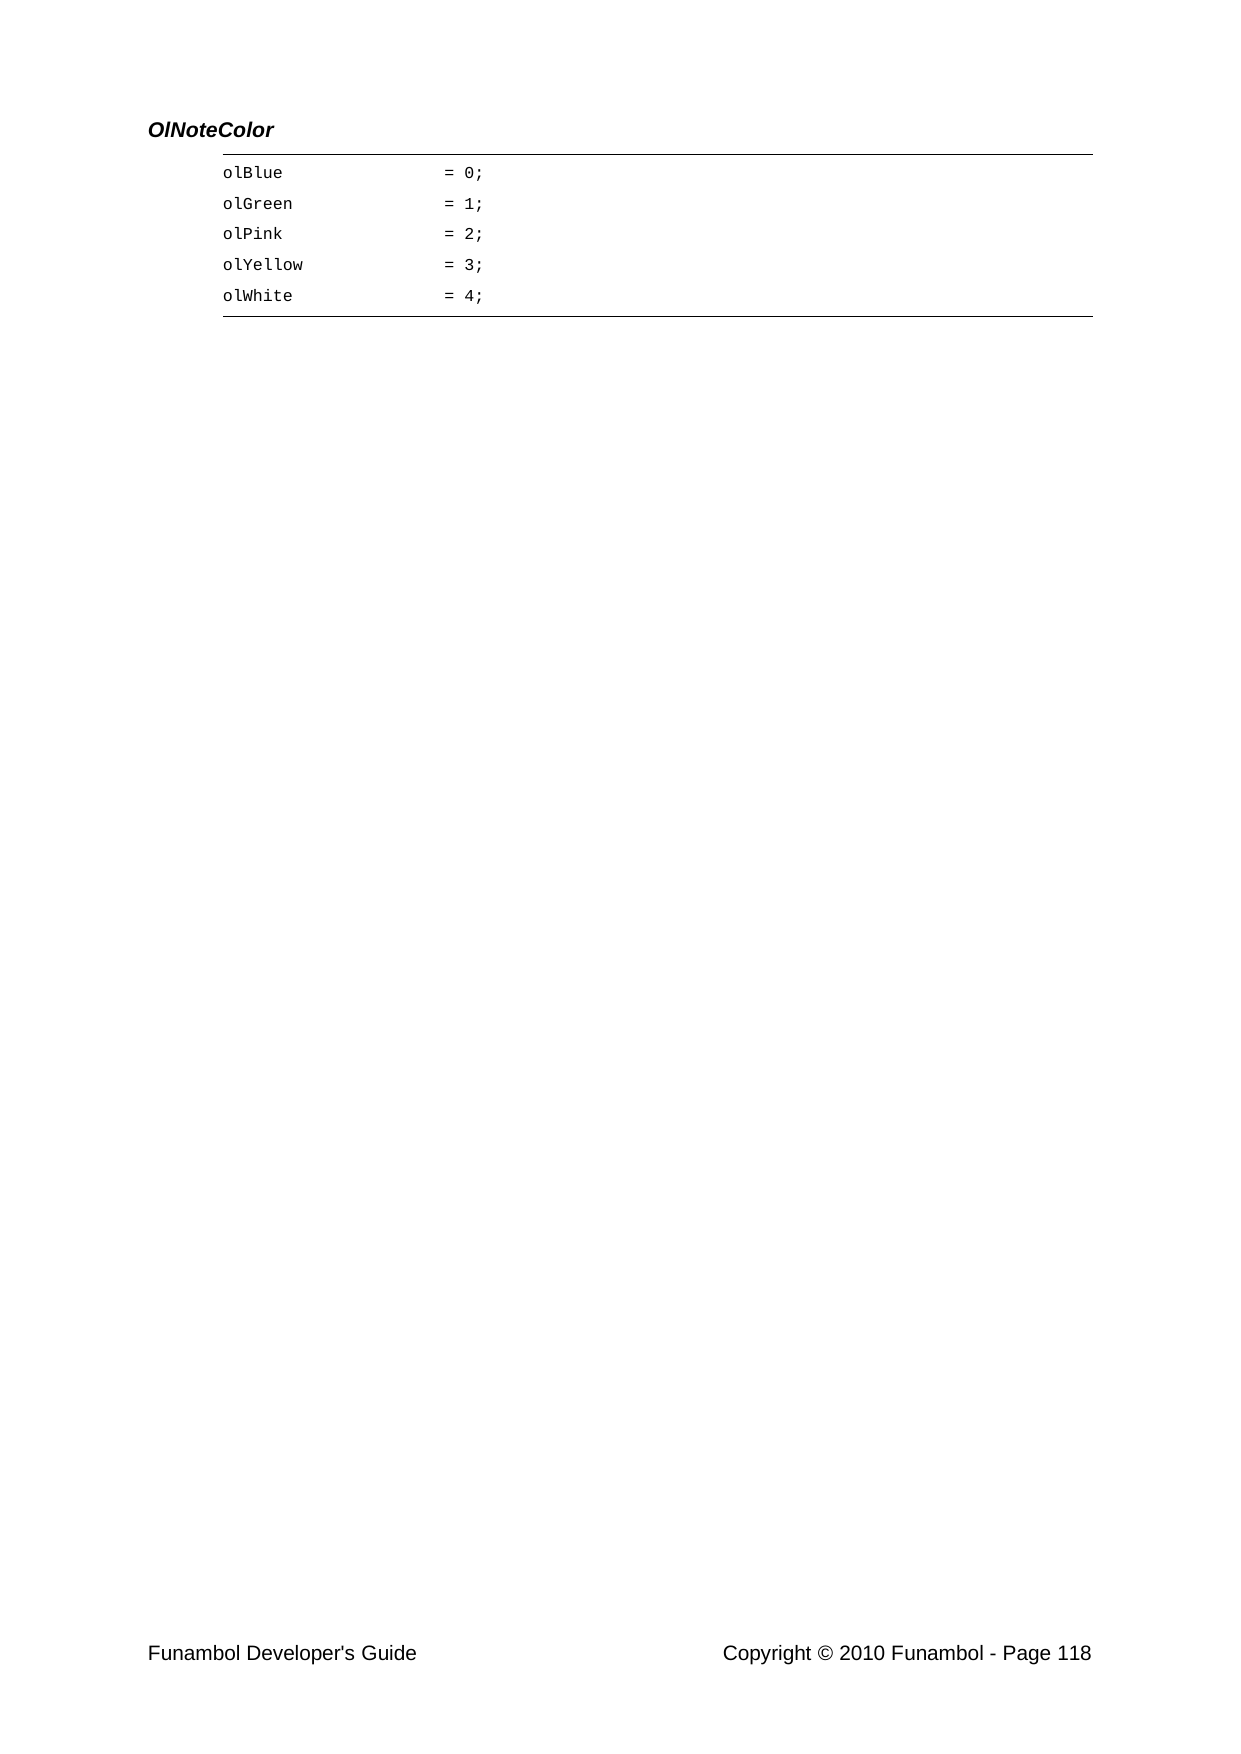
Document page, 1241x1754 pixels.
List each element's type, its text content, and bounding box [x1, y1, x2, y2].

text olYellow = 3; [223, 246, 1093, 275]
text olWhite = 4; [223, 277, 1093, 316]
subtitle OlNoteColor [148, 118, 1093, 142]
text olGreen = 1; [223, 185, 1093, 214]
text olBlue = 0; [223, 155, 1093, 183]
text olPink = 2; [223, 216, 1093, 245]
